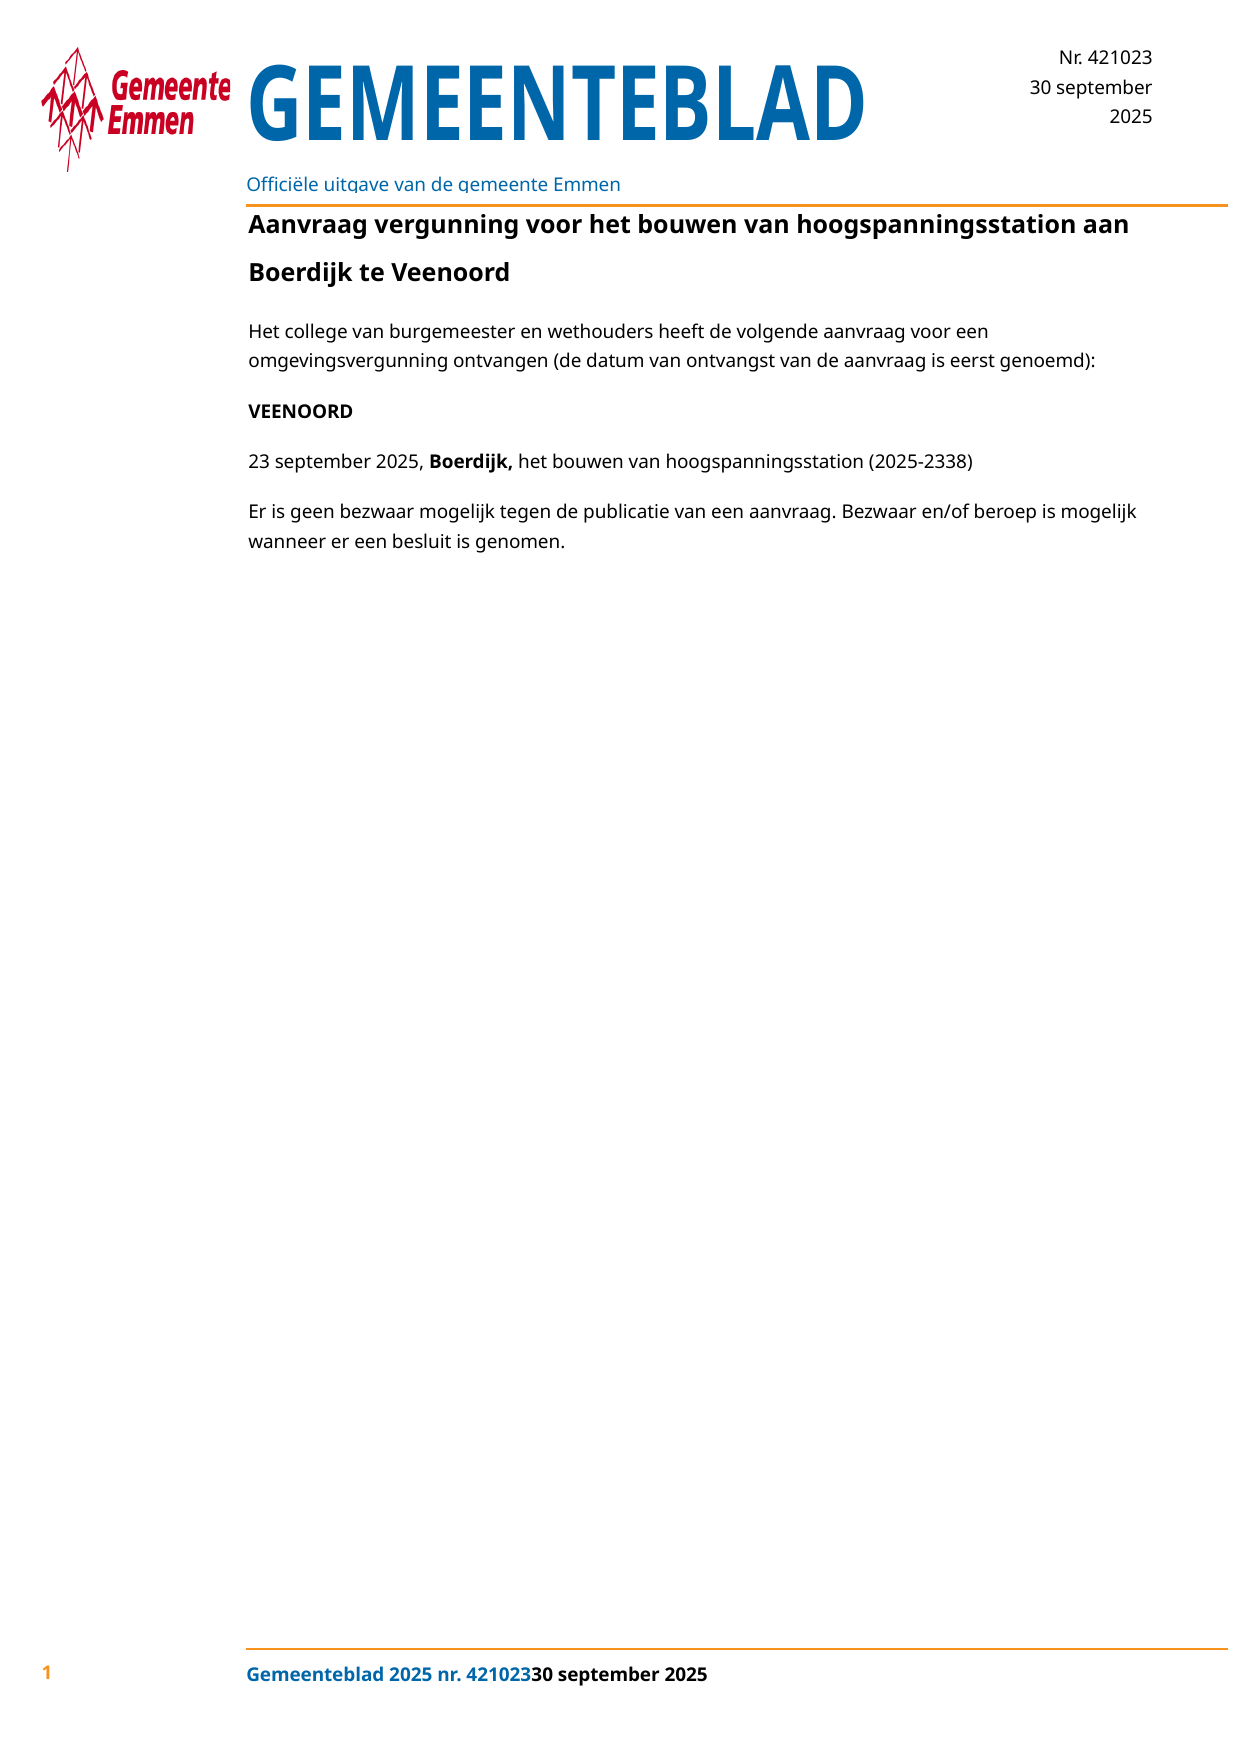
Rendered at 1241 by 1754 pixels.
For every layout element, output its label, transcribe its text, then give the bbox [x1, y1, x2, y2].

text Aanvraag vergunning voor het bouwen van hoogspanningsstation aan Boerdijk te Veenoord [248, 207, 1152, 288]
text 23 september 2025, Boerdijk, het bouwen van hoogspanningsstation (2025-2338) [248, 448, 1152, 474]
text Het college van burgemeester en wethouders heeft de volgende aanvraag voor een omgevingsvergunning ontvangen (de datum van ontvangst van de aanvraag is eerst genoemd): [248, 318, 1152, 373]
text VEENOORD [248, 398, 1152, 424]
text Er is geen bezwaar mogelijk tegen de publicatie van een aanvraag. Bezwaar en/of beroep is mogelijk wanneer er een besluit is genomen. [248, 499, 1152, 554]
picture [41, 47, 231, 172]
